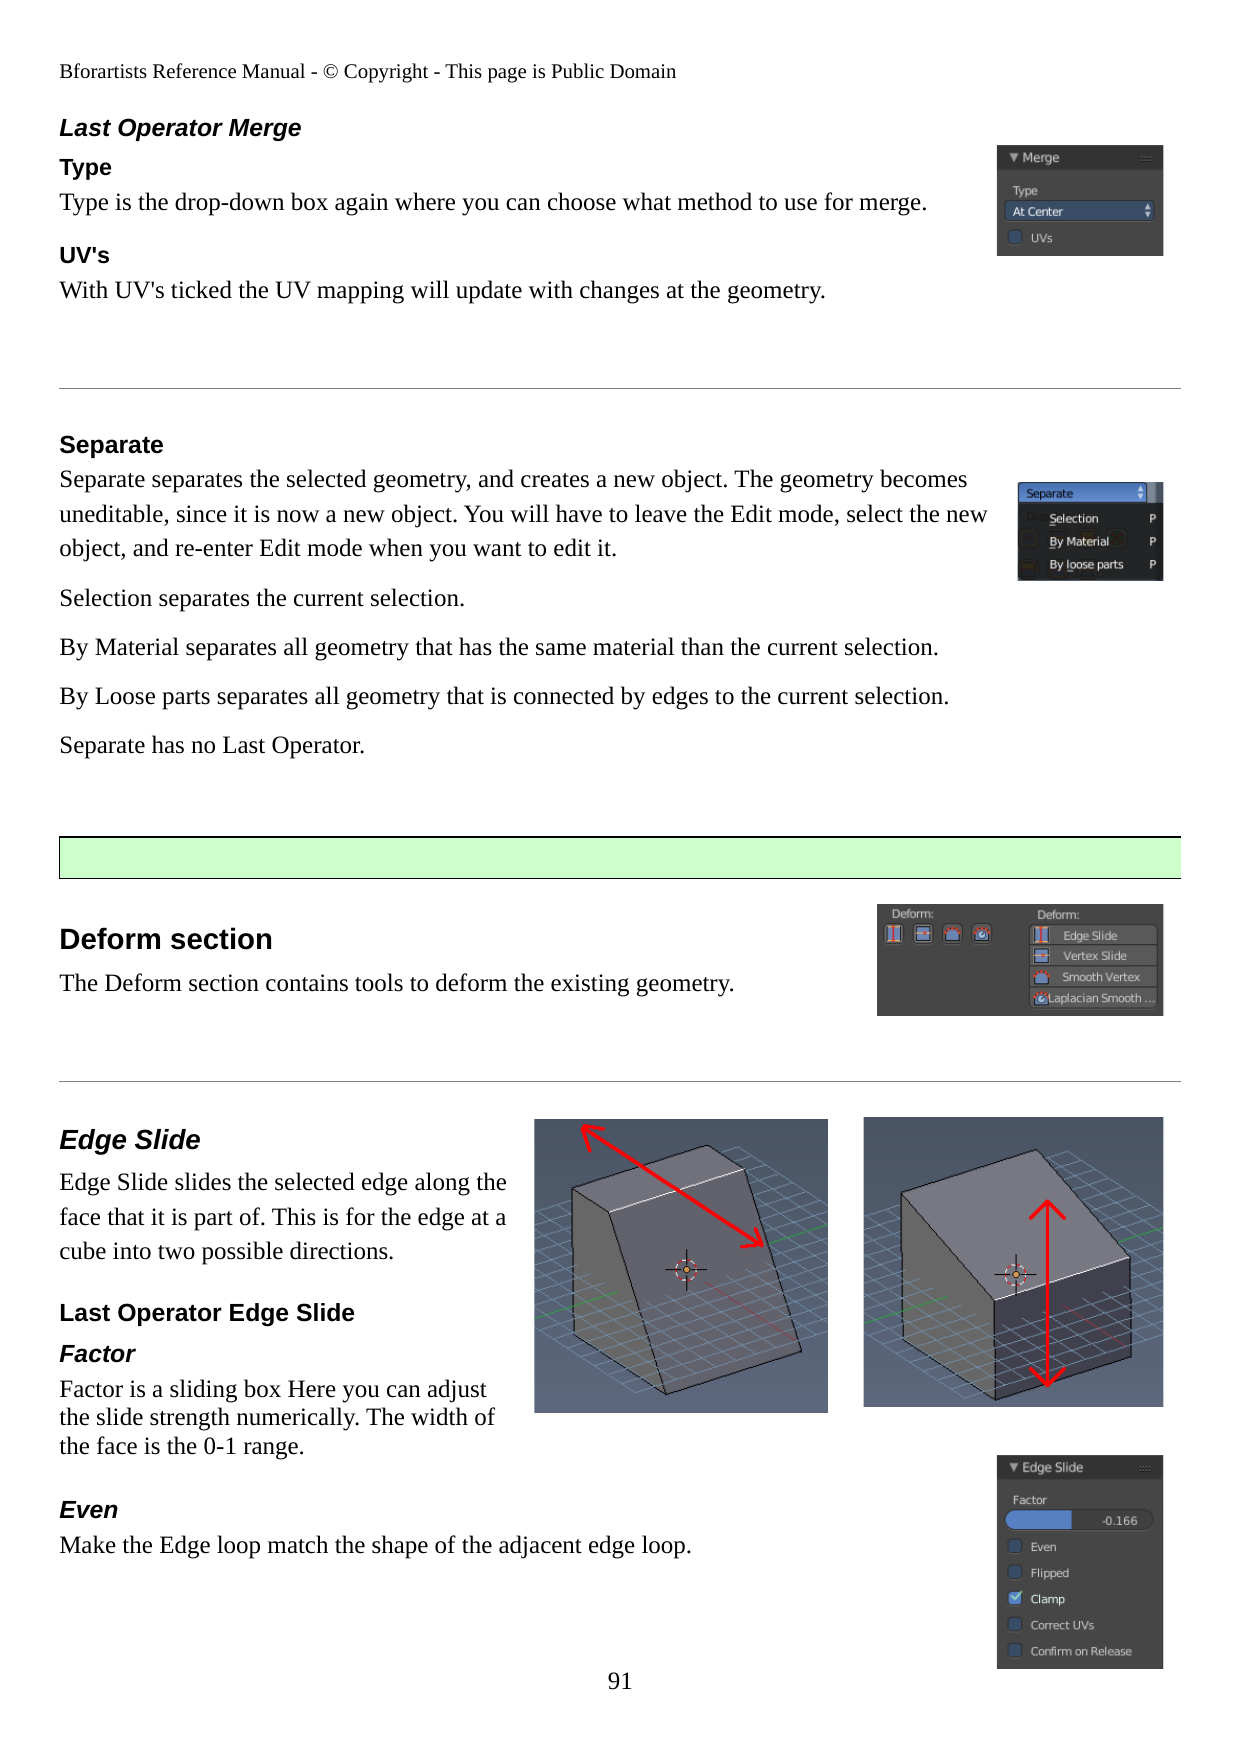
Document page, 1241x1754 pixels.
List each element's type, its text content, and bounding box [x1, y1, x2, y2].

subtitle [1164, 1339, 1181, 1367]
subtitle Last Operator Merge [59, 113, 1181, 141]
subtitle [828, 1298, 863, 1326]
text The Deform section contains tools to deform the existing geometry. [59, 968, 877, 997]
text Edge Slide slides the selected edge along the face that it is part of. This is for the edge at a cube into two possible directions. [59, 1167, 534, 1265]
subtitle [1164, 1495, 1181, 1523]
text Make the Edge loop match the shape of the adjacent edge loop. [59, 1530, 996, 1558]
text Separate has no Last Operator. [59, 730, 1181, 758]
subtitle Type [59, 154, 996, 180]
picture [863, 1117, 1164, 1407]
picture [534, 1119, 828, 1413]
subtitle [828, 1339, 863, 1367]
table_header [60, 838, 1181, 878]
subtitle Last Operator Edge Slide [59, 1298, 534, 1326]
subtitle Separate [59, 430, 1181, 458]
subtitle Even [59, 1495, 996, 1523]
subtitle Factor [59, 1339, 534, 1367]
subtitle [1164, 1123, 1181, 1155]
picture [877, 904, 1164, 1016]
picture [1017, 482, 1164, 581]
subtitle UV's [59, 242, 1181, 269]
text Type is the drop-down box again where you can choose what method to use for merge. [59, 187, 996, 215]
text Selection separates the current selection. [59, 583, 1181, 611]
text With UV's ticked the UV mapping will update with changes at the geometry. [59, 275, 1181, 304]
text [828, 1167, 863, 1265]
subtitle Edge Slide [59, 1123, 534, 1155]
text By Material separates all geometry that has the same material than the current selection. [59, 632, 1181, 660]
picture [996, 145, 1164, 256]
subtitle [828, 1123, 863, 1155]
text Separate separates the selected geometry, and creates a new object. The geometry becomes uneditable, since it is now a new object. You will have to leave the Edit mode, select the new object, and re-enter Edit mode when you want to edit it. [59, 464, 1181, 562]
text By Loose parts separates all geometry that is connected by edges to the current selection. [59, 681, 1181, 709]
text Factor is a sliding box Here you can adjust the slide strength numerically. The width of the face is the 0-1 range. [59, 1374, 1181, 1460]
subtitle [1164, 154, 1181, 180]
subtitle [1164, 922, 1181, 956]
picture [996, 1455, 1164, 1669]
subtitle Deform section [59, 922, 877, 956]
